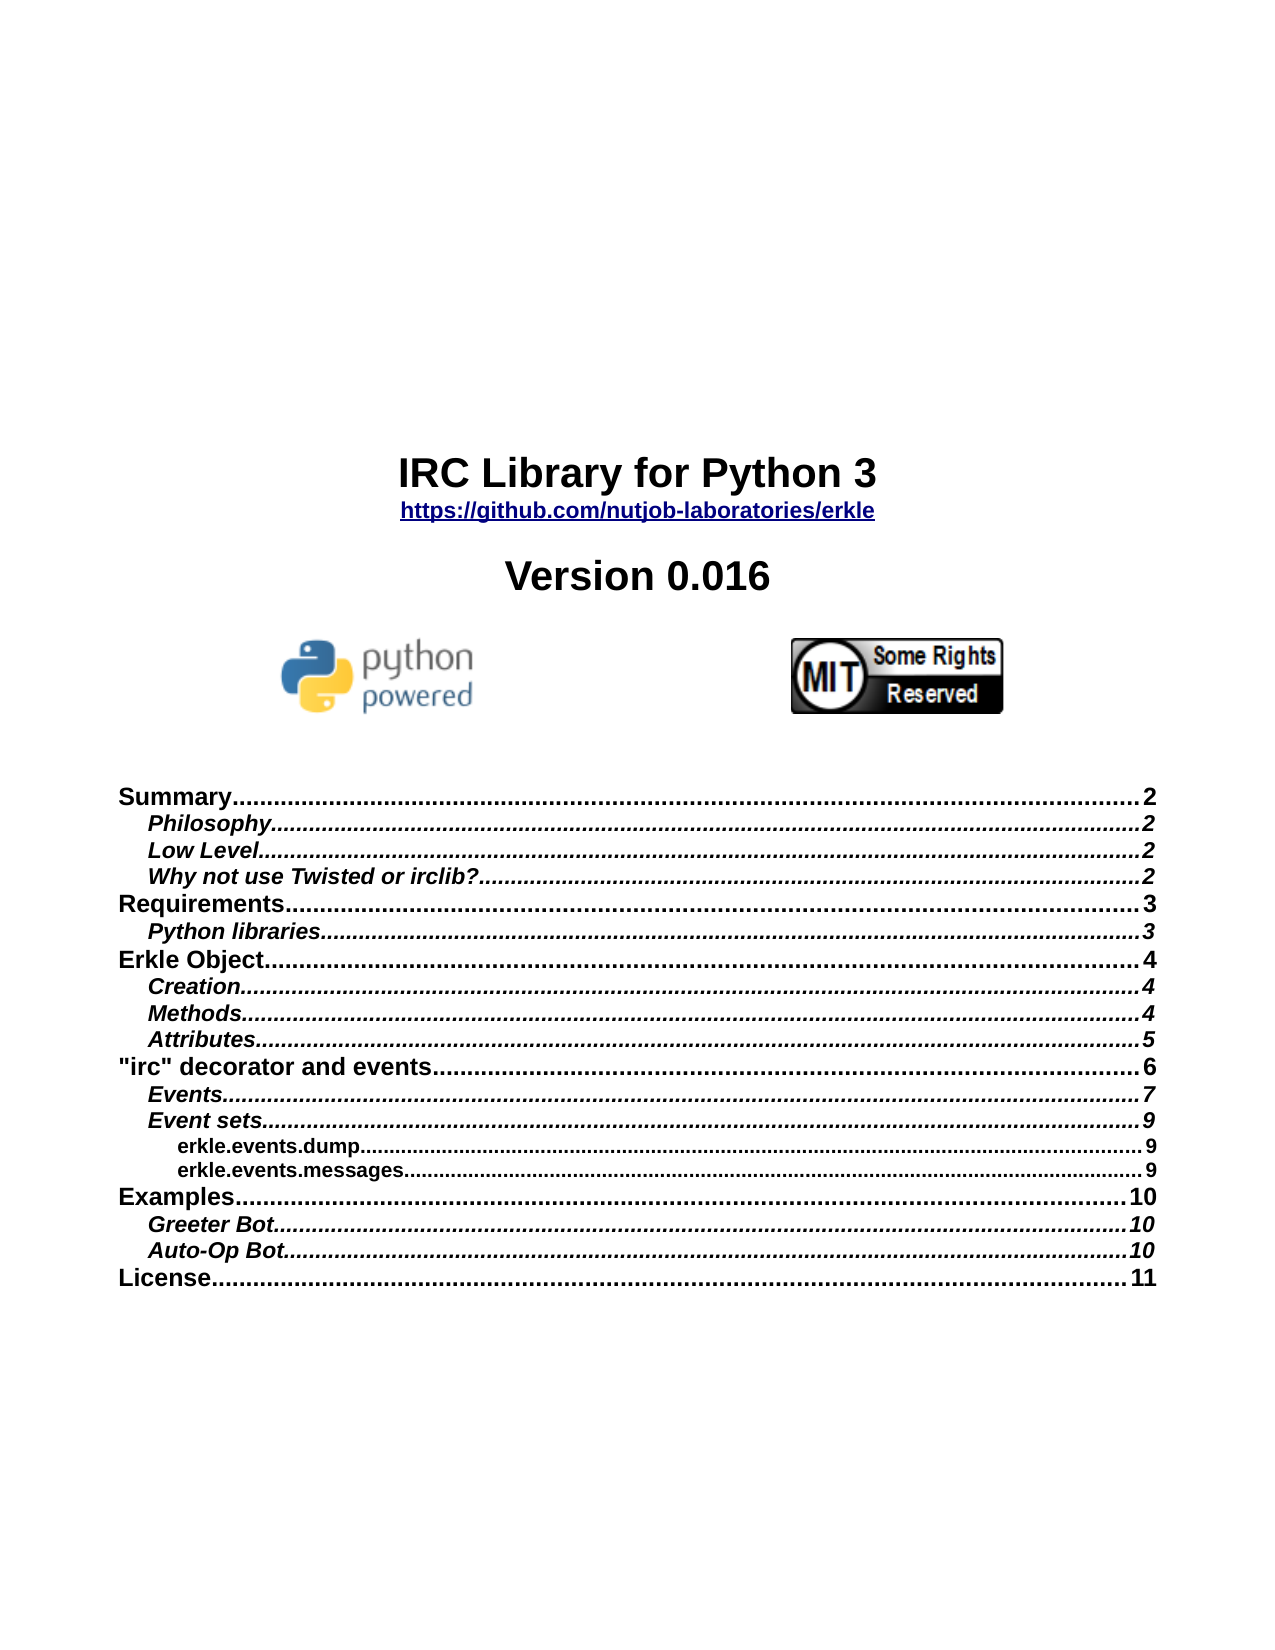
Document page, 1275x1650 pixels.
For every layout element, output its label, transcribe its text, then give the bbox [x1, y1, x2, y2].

text Requirements 3 [118, 889, 1157, 918]
text Attributes 5 [148, 1026, 1157, 1052]
text https://github.com/nutjob-laboratories/erkle [118, 497, 1157, 523]
picture [791, 638, 1004, 714]
text Greeter Bot 10 [148, 1211, 1157, 1237]
text Philosophy 2 [148, 810, 1157, 837]
text Auto-Op Bot 10 [148, 1237, 1157, 1263]
text License 11 [118, 1263, 1157, 1292]
text erkle.events.dump 9 [177, 1134, 1157, 1158]
text Python libraries 3 [148, 918, 1157, 944]
text Summary 2 [118, 782, 1157, 810]
text Creation 4 [148, 973, 1157, 1000]
text Examples 10 [118, 1182, 1157, 1211]
table_header [638, 628, 1157, 724]
text erkle.events.messages 9 [177, 1158, 1157, 1182]
text Events 7 [148, 1081, 1157, 1107]
text Version 0.016 [118, 552, 1157, 599]
text IRC Library for Python 3 [118, 449, 1157, 497]
text Erkle Object 4 [118, 944, 1157, 973]
text Event sets 9 [148, 1107, 1157, 1134]
text Why not use Twisted or irclib? 2 [148, 863, 1157, 889]
text Low Level 2 [148, 837, 1157, 863]
picture [271, 634, 484, 719]
text "irc" decorator and events 6 [118, 1052, 1157, 1081]
table_header [118, 628, 637, 724]
text Methods 4 [148, 1000, 1157, 1026]
